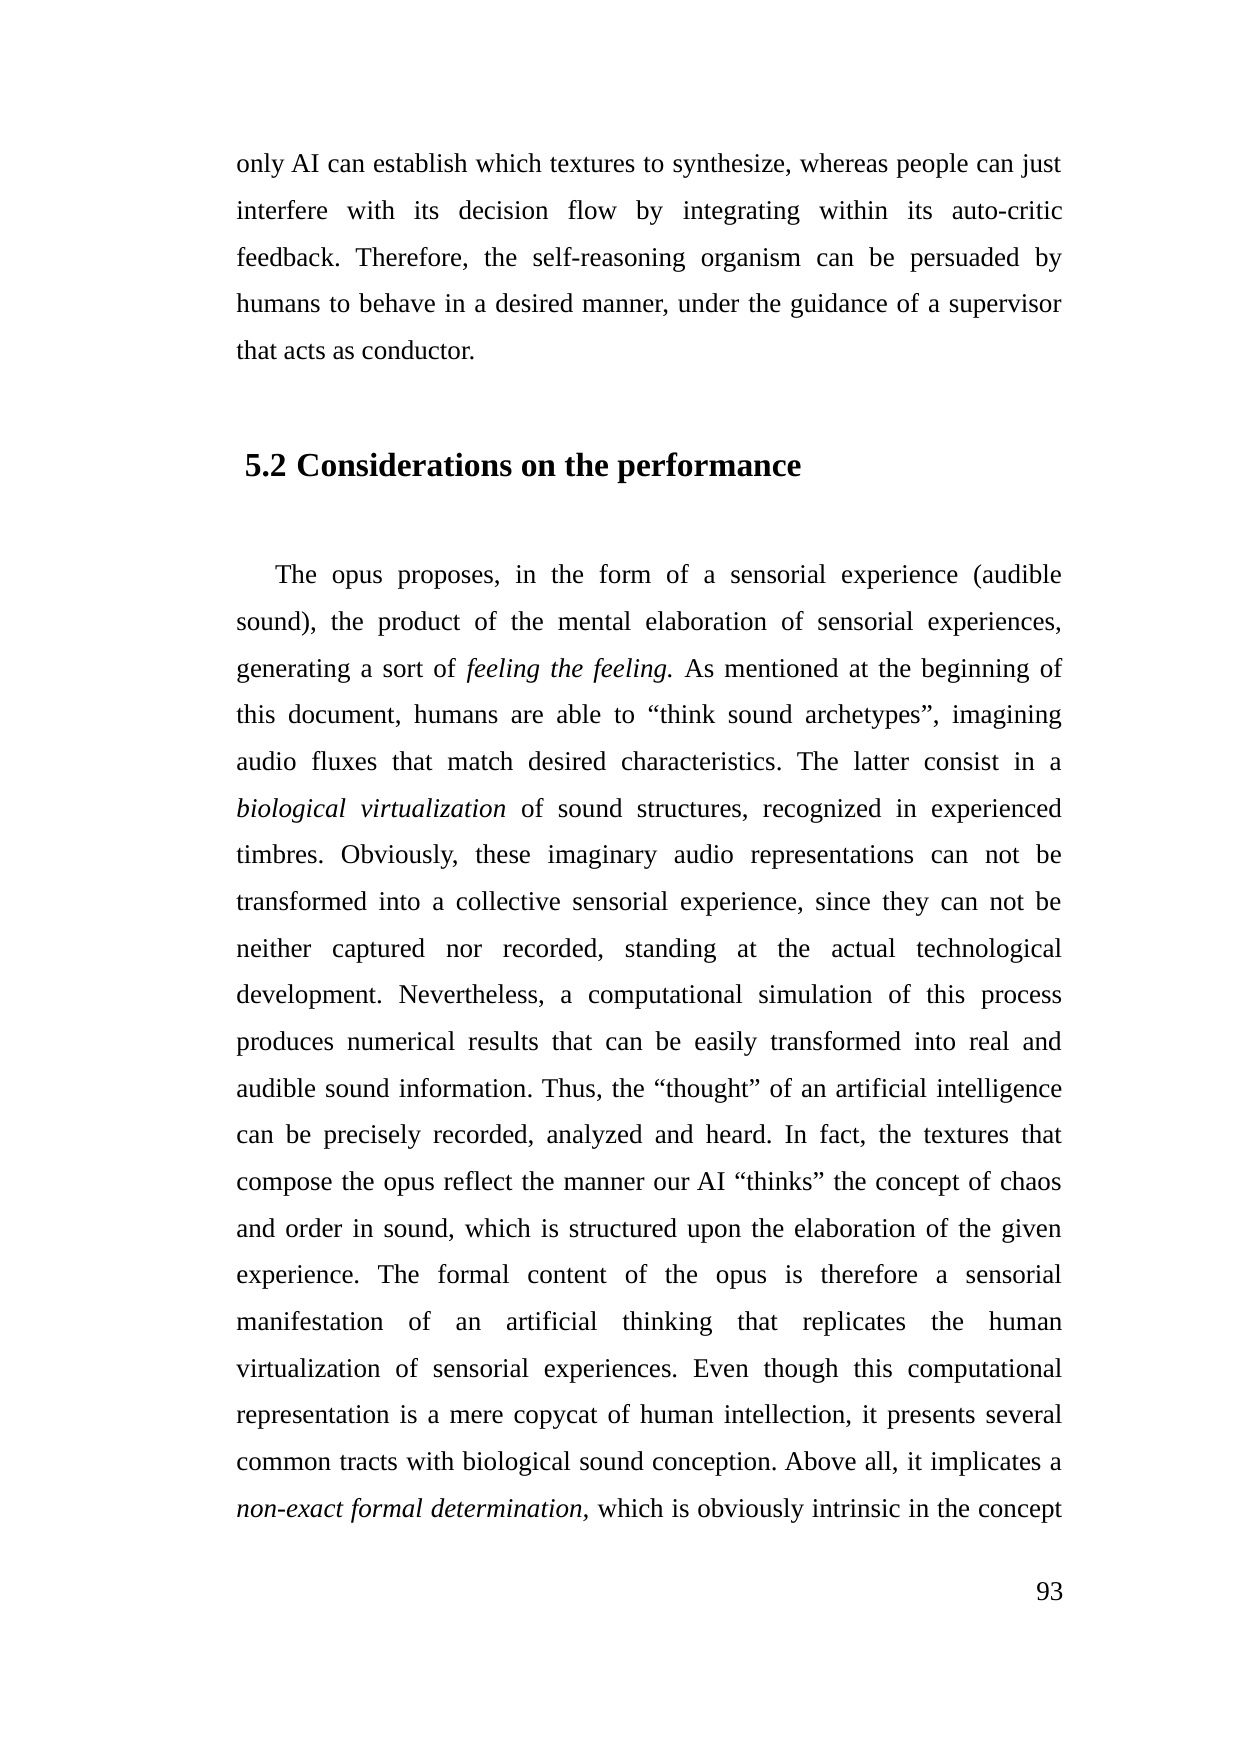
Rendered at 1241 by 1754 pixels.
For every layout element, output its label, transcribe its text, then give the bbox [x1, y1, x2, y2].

text The opus proposes, in the form of a sensorial experience (audible sound), the product of the mental elaboration of sensorial experiences, generating a sort of feeling the feeling. As mentioned at the beginning of this document, humans are able to “think sound archetypes”, imagining audio fluxes that match desired characteristics. The latter consist in a biological virtualization of sound structures, recognized in experienced timbres. Obviously, these imaginary audio representations can not be transformed into a collective sensorial experience, since they can not be neither captured nor recorded, standing at the actual technological development. Nevertheless, a computational simulation of this process produces numerical results that can be easily transformed into real and audible sound information. Thus, the “thought” of an artificial intelligence can be precisely recorded, analyzed and heard. In fact, the textures that compose the opus reflect the manner our AI “thinks” the concept of chaos and order in sound, which is structured upon the elaboration of the given experience. The formal content of the opus is therefore a sensorial manifestation of an artificial thinking that replicates the human virtualization of sensorial experiences. Even though this computational representation is a mere copycat of human intellection, it presents several common tracts with biological sound conception. Above all, it implicates a non-exact formal determination, which is obviously intrinsic in the concept [236, 558, 1063, 1523]
text only AI can establish which textures to synthesize, whereas people can just interfere with its decision flow by integrating within its auto-critic feedback. Therefore, the self-reasoning organism can be persuaded by humans to behave in a desired manner, under the guidance of a supervisor that acts as conductor. [236, 148, 1063, 365]
subtitle Considerations on the performance [236, 445, 1063, 483]
